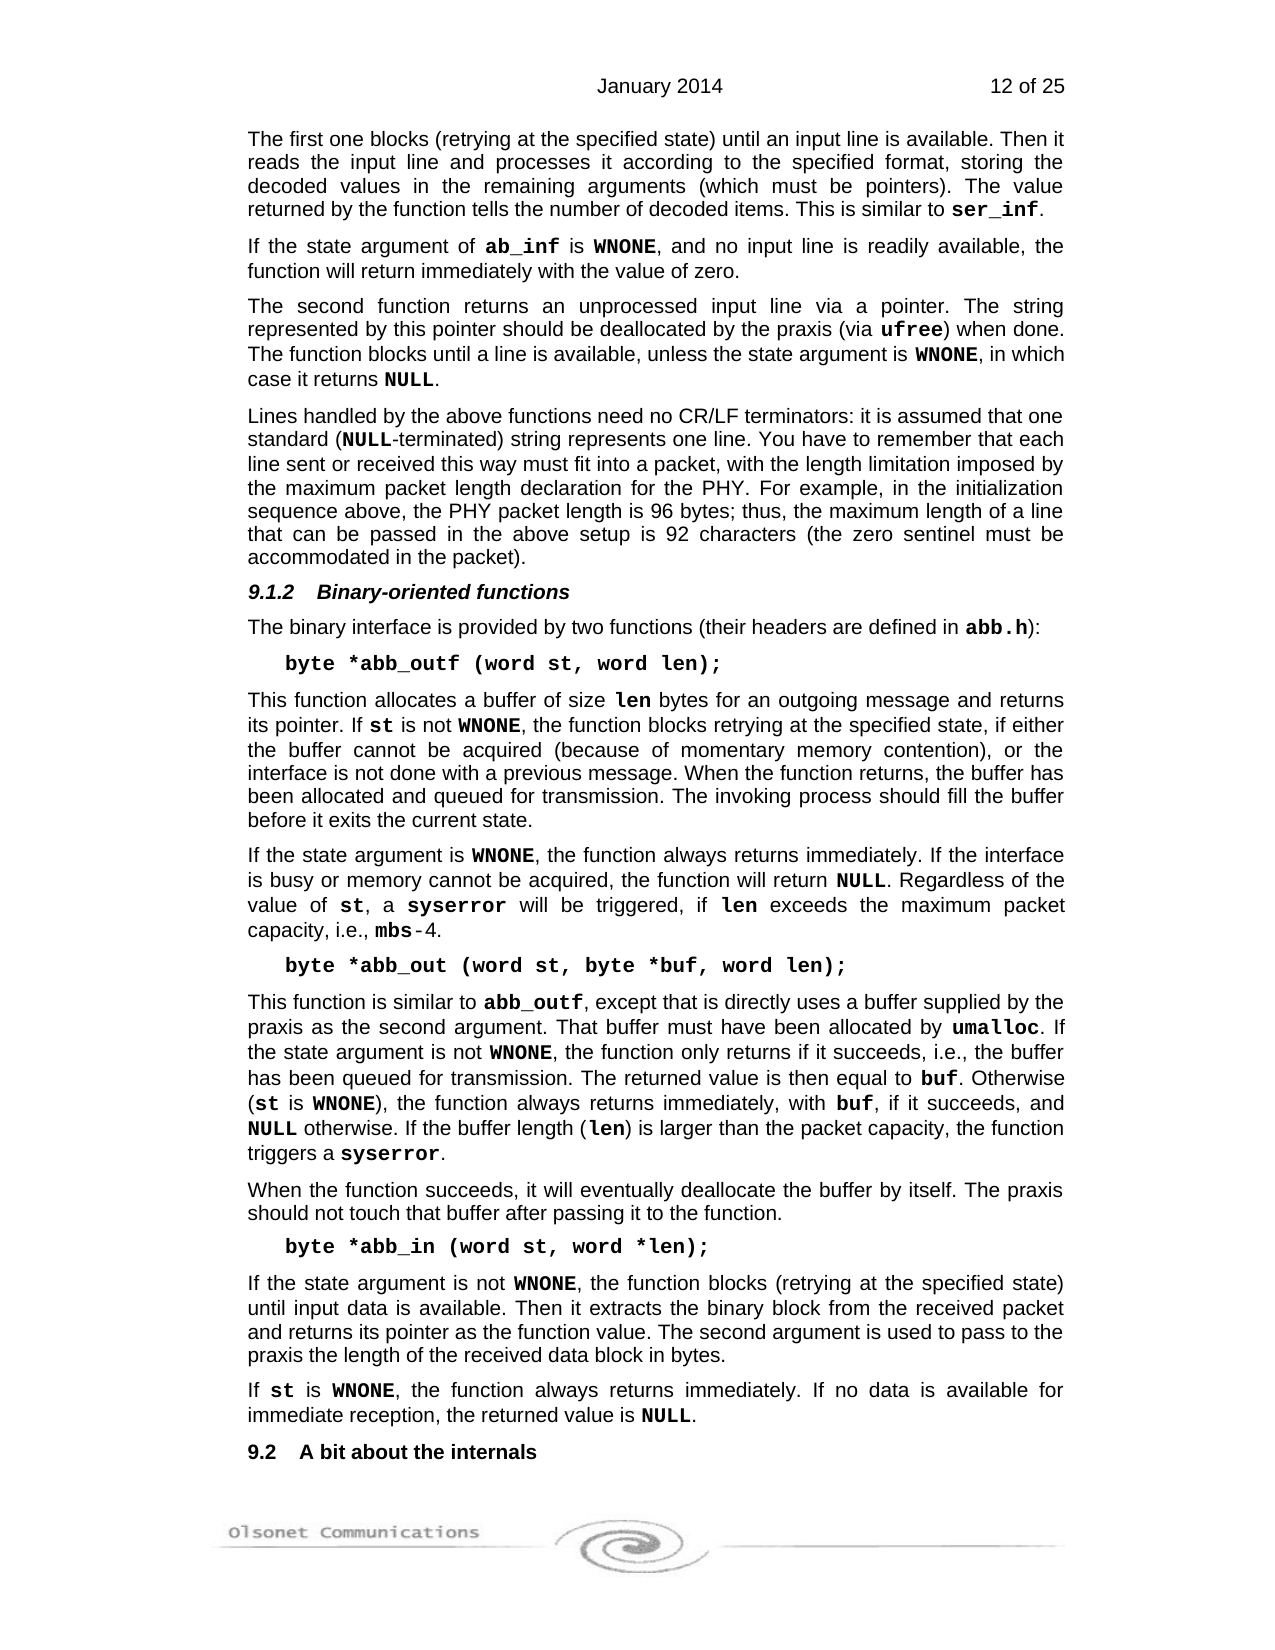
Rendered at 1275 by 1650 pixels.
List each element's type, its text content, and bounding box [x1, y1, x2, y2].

text The first one blocks (retrying at the specified state) until an input line is available. Then it reads the input line and processes it according to the specified format, storing the decoded values in the remaining arguments (which must be pointers). The value returned by the function tells the number of decoded items. This is similar to ser_inf. [247, 128, 1065, 222]
text This function is similar to abb_outf, except that is directly uses a buffer supplied by the praxis as the second argument. That buffer must have been allocated by umalloc. If the state argument is not WNONE, the function only returns if it succeeds, i.e., the buffer has been queued for transmission. The returned value is then equal to buf. Otherwise (st is WNONE), the function always returns immediately, with buf, if it succeeds, and NULL otherwise. If the buffer length (len) is larger than the packet capacity, the function triggers a syserror. [247, 991, 1065, 1166]
text If the state argument is WNONE, the function always returns immediately. If the interface is busy or memory cannot be acquired, the function will return NULL. Regardless of the value of st, a syserror will be triggered, if len exceeds the maximum packet capacity, i.e., mbs-4. [247, 843, 1065, 943]
text If the state argument is not WNONE, the function blocks (retrying at the specified state) until input data is available. Then it extracts the binary block from the received packet and returns its pointer as the function value. The second argument is used to pass to the praxis the length of the received data block in bytes. [247, 1272, 1065, 1367]
subtitle Binary-oriented functions [248, 581, 1065, 604]
text byte *abb_out (word st, byte *buf, word len); [285, 955, 1065, 979]
text Lines handled by the above functions need no CR/LF terminators: it is assumed that one standard (NULL-terminated) string represents one line. You have to remember that each line sent or received this way must fit into a packet, with the length limitation imposed by the maximum packet length declaration for the PHY. For example, in the initialization sequence above, the PHY packet length is 96 bytes; thus, the maximum length of a line that can be passed in the above setup is 92 characters (the zero sentinel must be accommodated in the packet). [247, 405, 1065, 569]
text The second function returns an unprocessed input line via a pointer. The string represented by this pointer should be deallocated by the praxis (via ufree) when done. The function blocks until a line is available, unless the state argument is WNONE, in which case it returns NULL. [247, 294, 1065, 393]
subtitle A bit about the internals [247, 1440, 1065, 1464]
picture [210, 1504, 1065, 1596]
text This function allocates a buffer of size len bytes for an outgoing message and returns its pointer. If st is not WNONE, the function blocks retrying at the specified state, if either the buffer cannot be acquired (because of momentary memory contention), or the interface is not done with a previous message. When the function returns, the buffer has been allocated and queued for transmission. The invoking process should fill the buffer before it exits the current state. [247, 688, 1065, 831]
text If st is WNONE, the function always returns immediately. If no data is available for immediate reception, the returned value is NULL. [247, 1378, 1065, 1429]
text byte *abb_in (word st, word *len); [285, 1236, 1065, 1260]
text byte *abb_outf (word st, word len); [285, 653, 1065, 676]
text If the state argument of ab_inf is WNONE, and no input line is readily available, the function will return immediately with the value of zero. [247, 234, 1065, 283]
text When the function succeeds, it will eventually deallocate the buffer by itself. The praxis should not touch that buffer after passing it to the function. [247, 1178, 1065, 1225]
text The binary interface is provided by two functions (their headers are defined in abb.h): [247, 616, 1065, 641]
